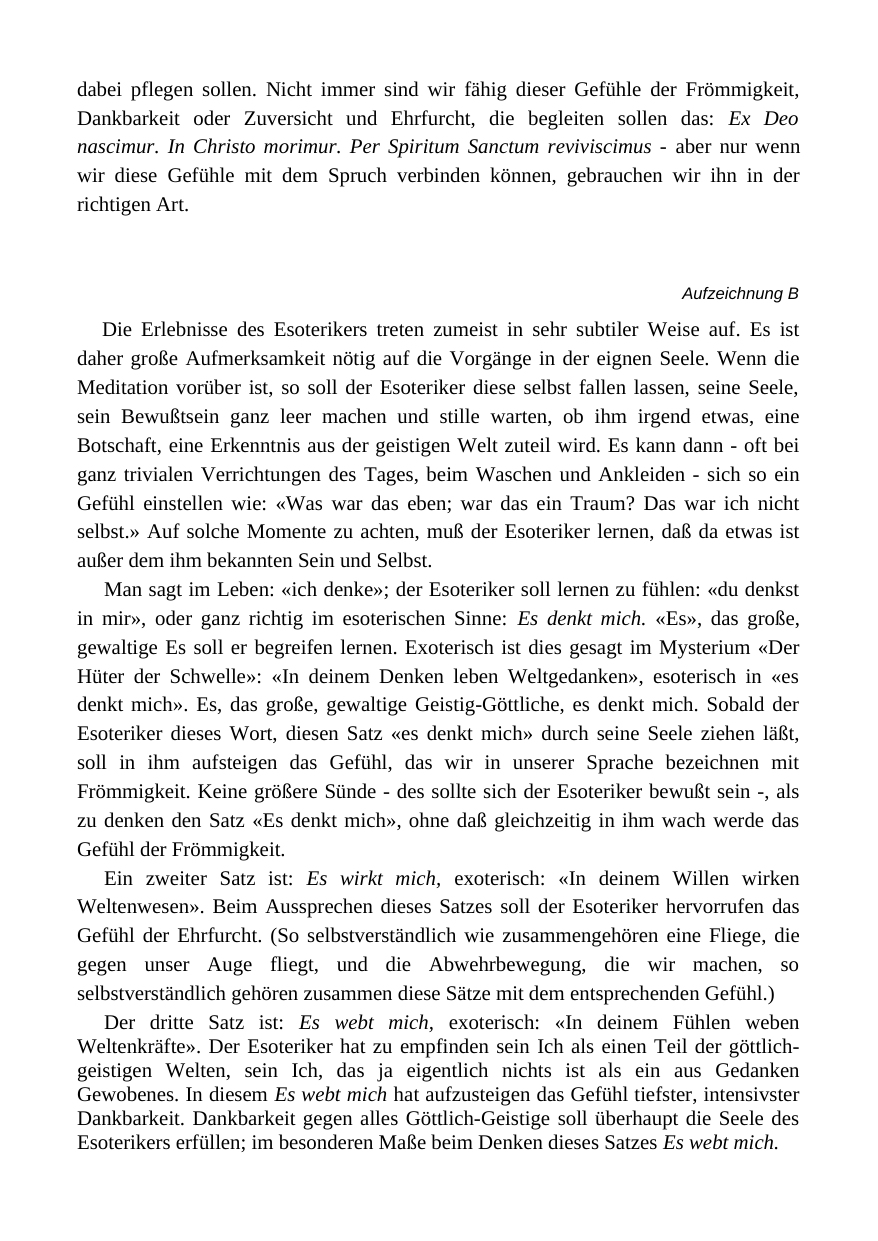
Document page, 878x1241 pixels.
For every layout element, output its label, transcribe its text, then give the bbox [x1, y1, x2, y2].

text Der dritte Satz ist: Es webt mich, exoterisch: «In deinem Fühlen weben Weltenkräfte». Der Esoteriker hat zu empfinden sein Ich als einen Teil der göttlich-geistigen Welten, sein Ich, das ja eigentlich nichts ist als ein aus Gedanken Gewobenes. In diesem Es webt mich hat aufzusteigen das Gefühl tiefster, intensivster Dankbarkeit. Dankbarkeit gegen alles Göttlich-Geistige soll überhaupt die Seele des Esoterikers erfüllen; im besonderen Maße beim Denken dieses Satzes Es webt mich. [77, 1010, 800, 1154]
text Ein zweiter Satz ist: Es wirkt mich, exoterisch: «In deinem Willen wirken Weltenwesen». Beim Aussprechen dieses Satzes soll der Esoteriker hervorrufen das Gefühl der Ehrfurcht. (So selbstverständlich wie zusammengehören eine Fliege, die gegen unser Auge fliegt, und die Abwehrbewegung, die wir machen, so selbstverständlich gehören zusammen diese Sätze mit dem entsprechenden Gefühl.) [77, 866, 800, 1005]
text Man sagt im Leben: «ich denke»; der Esoteriker soll lernen zu fühlen: «du denkst in mir», oder ganz richtig im esoterischen Sinne: Es denkt mich. «Es», das große, gewaltige Es soll er begreifen lernen. Exoterisch ist dies gesagt im Mysterium «Der Hüter der Schwelle»: «In deinem Denken leben Weltgedanken», esoterisch in «es denkt mich». Es, das große, gewaltige Geistig-Göttliche, es denkt mich. Sobald der Esoteriker dieses Wort, diesen Satz «es denkt mich» durch seine Seele ziehen läßt, soll in ihm aufsteigen das Gefühl, das wir in unserer Sprache bezeichnen mit Frömmigkeit. Keine größere Sünde - des sollte sich der Esoteriker bewußt sein -, als zu denken den Satz «Es denkt mich», ohne daß gleichzeitig in ihm wach werde das Gefühl der Frömmigkeit. [77, 577, 800, 861]
text Aufzeichnung B [77, 283, 800, 303]
text Die Erlebnisse des Esoterikers treten zumeist in sehr subtiler Weise auf. Es ist daher große Aufmerksamkeit nötig auf die Vorgänge in der eignen Seele. Wenn die Meditation vorüber ist, so soll der Esoteriker diese selbst fallen lassen, seine Seele, sein Bewußtsein ganz leer machen und stille warten, ob ihm irgend etwas, eine Botschaft, eine Erkenntnis aus der geistigen Welt zuteil wird. Es kann dann - oft bei ganz trivialen Verrichtungen des Tages, beim Waschen und Ankleiden - sich so ein Gefühl einstellen wie: «Was war das eben; war das ein Traum? Das war ich nicht selbst.» Auf solche Momente zu achten, muß der Esoteriker lernen, daß da etwas ist außer dem ihm bekannten Sein und Selbst. [77, 317, 800, 572]
text dabei pflegen sollen. Nicht immer sind wir fähig dieser Gefühle der Frömmigkeit, Dankbarkeit oder Zuversicht und Ehrfurcht, die begleiten sollen das: Ex Deo nascimur. In Christo morimur. Per Spiritum Sanctum reviviscimus - aber nur wenn wir diese Gefühle mit dem Spruch verbinden können, gebrauchen wir ihn in der richtigen Art. [77, 77, 800, 216]
